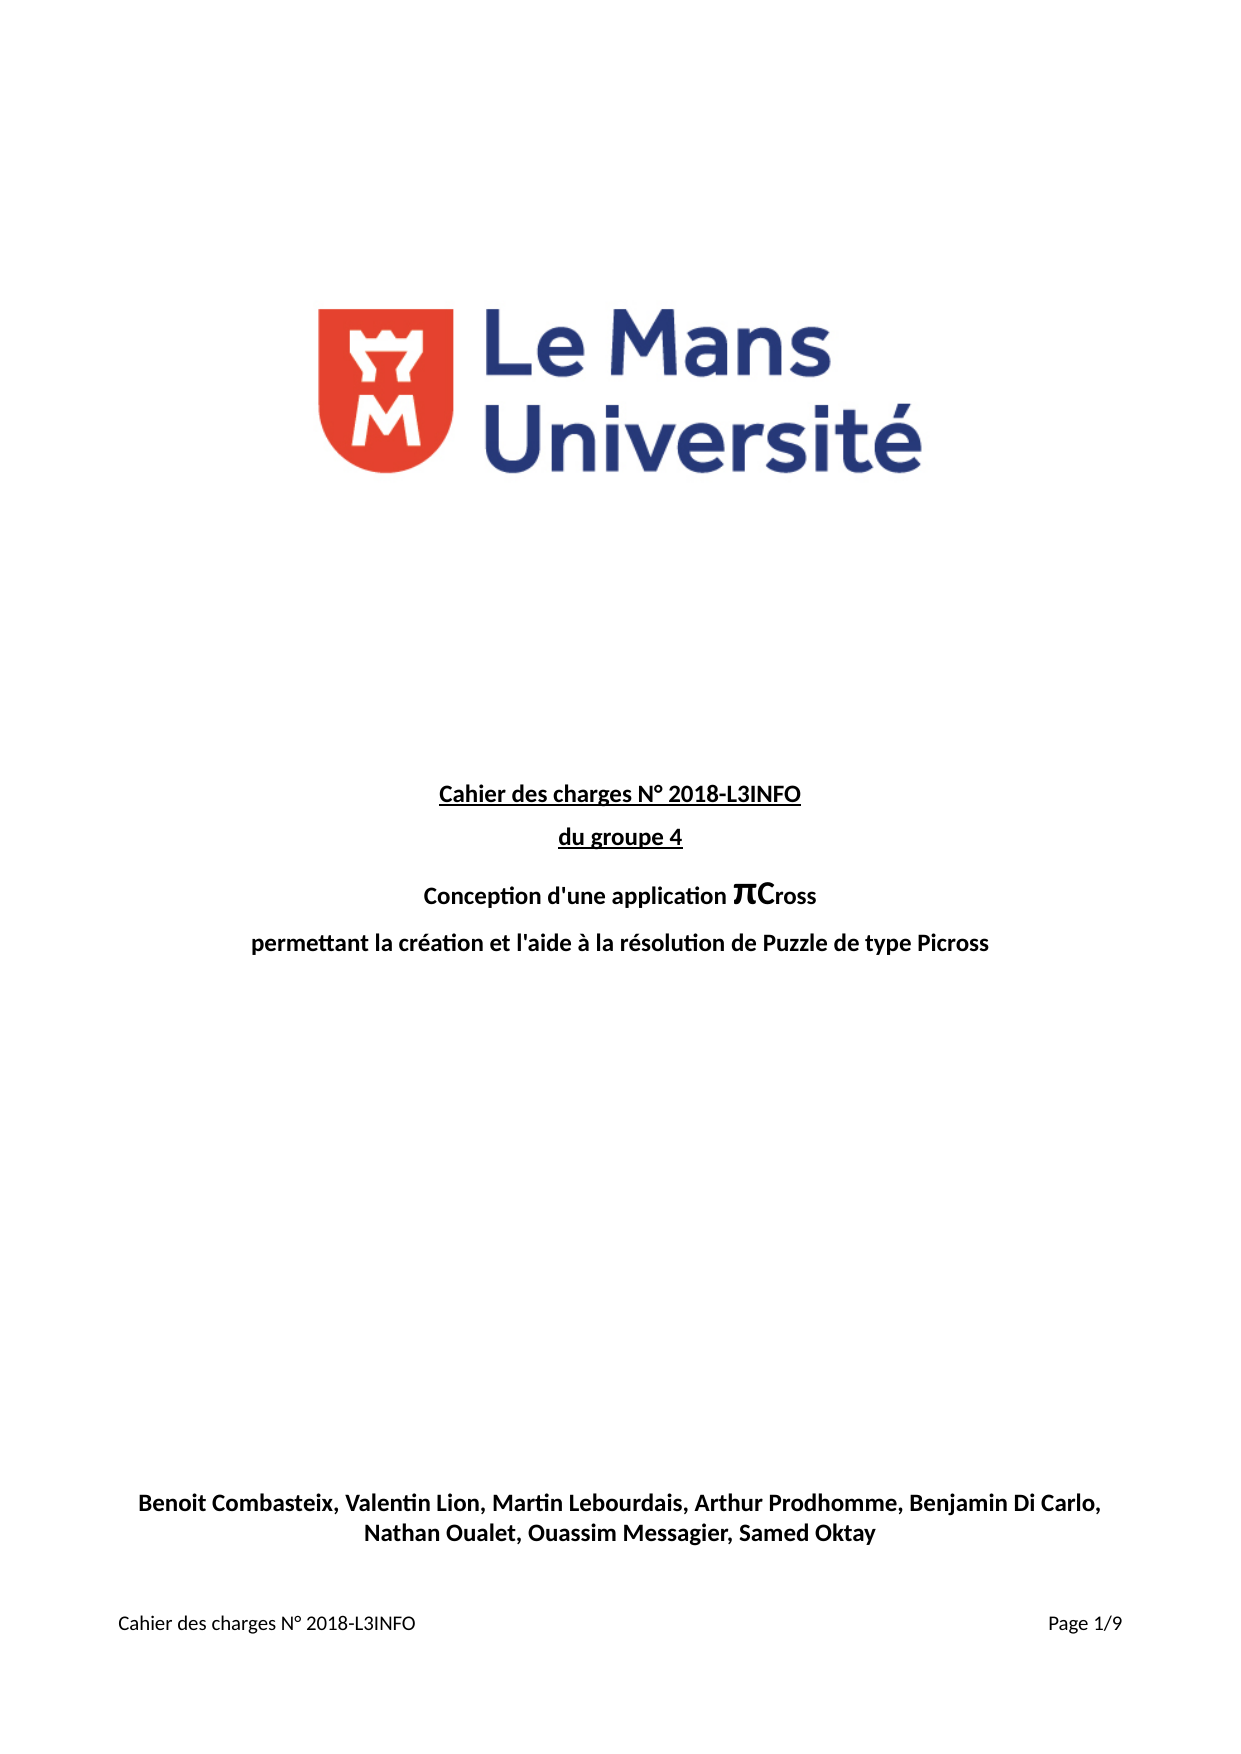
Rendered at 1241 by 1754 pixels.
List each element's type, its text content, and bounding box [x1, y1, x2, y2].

text du groupe 4 [118, 821, 1122, 852]
text Conception d'une application πCross [118, 864, 1122, 915]
text Cahier des charges N° 2018-L3INFO [118, 778, 1122, 808]
text permettant la création et l'aide à la résolution de Puzzle de type Picross [118, 927, 1122, 958]
text Benoit Combasteix, Valentin Lion, Martin Lebourdais, Arthur Prodhomme, Benjamin Di Carlo, Nathan Oualet, Ouassim Messagier, Samed Oktay [118, 1487, 1122, 1548]
picture [273, 260, 967, 520]
